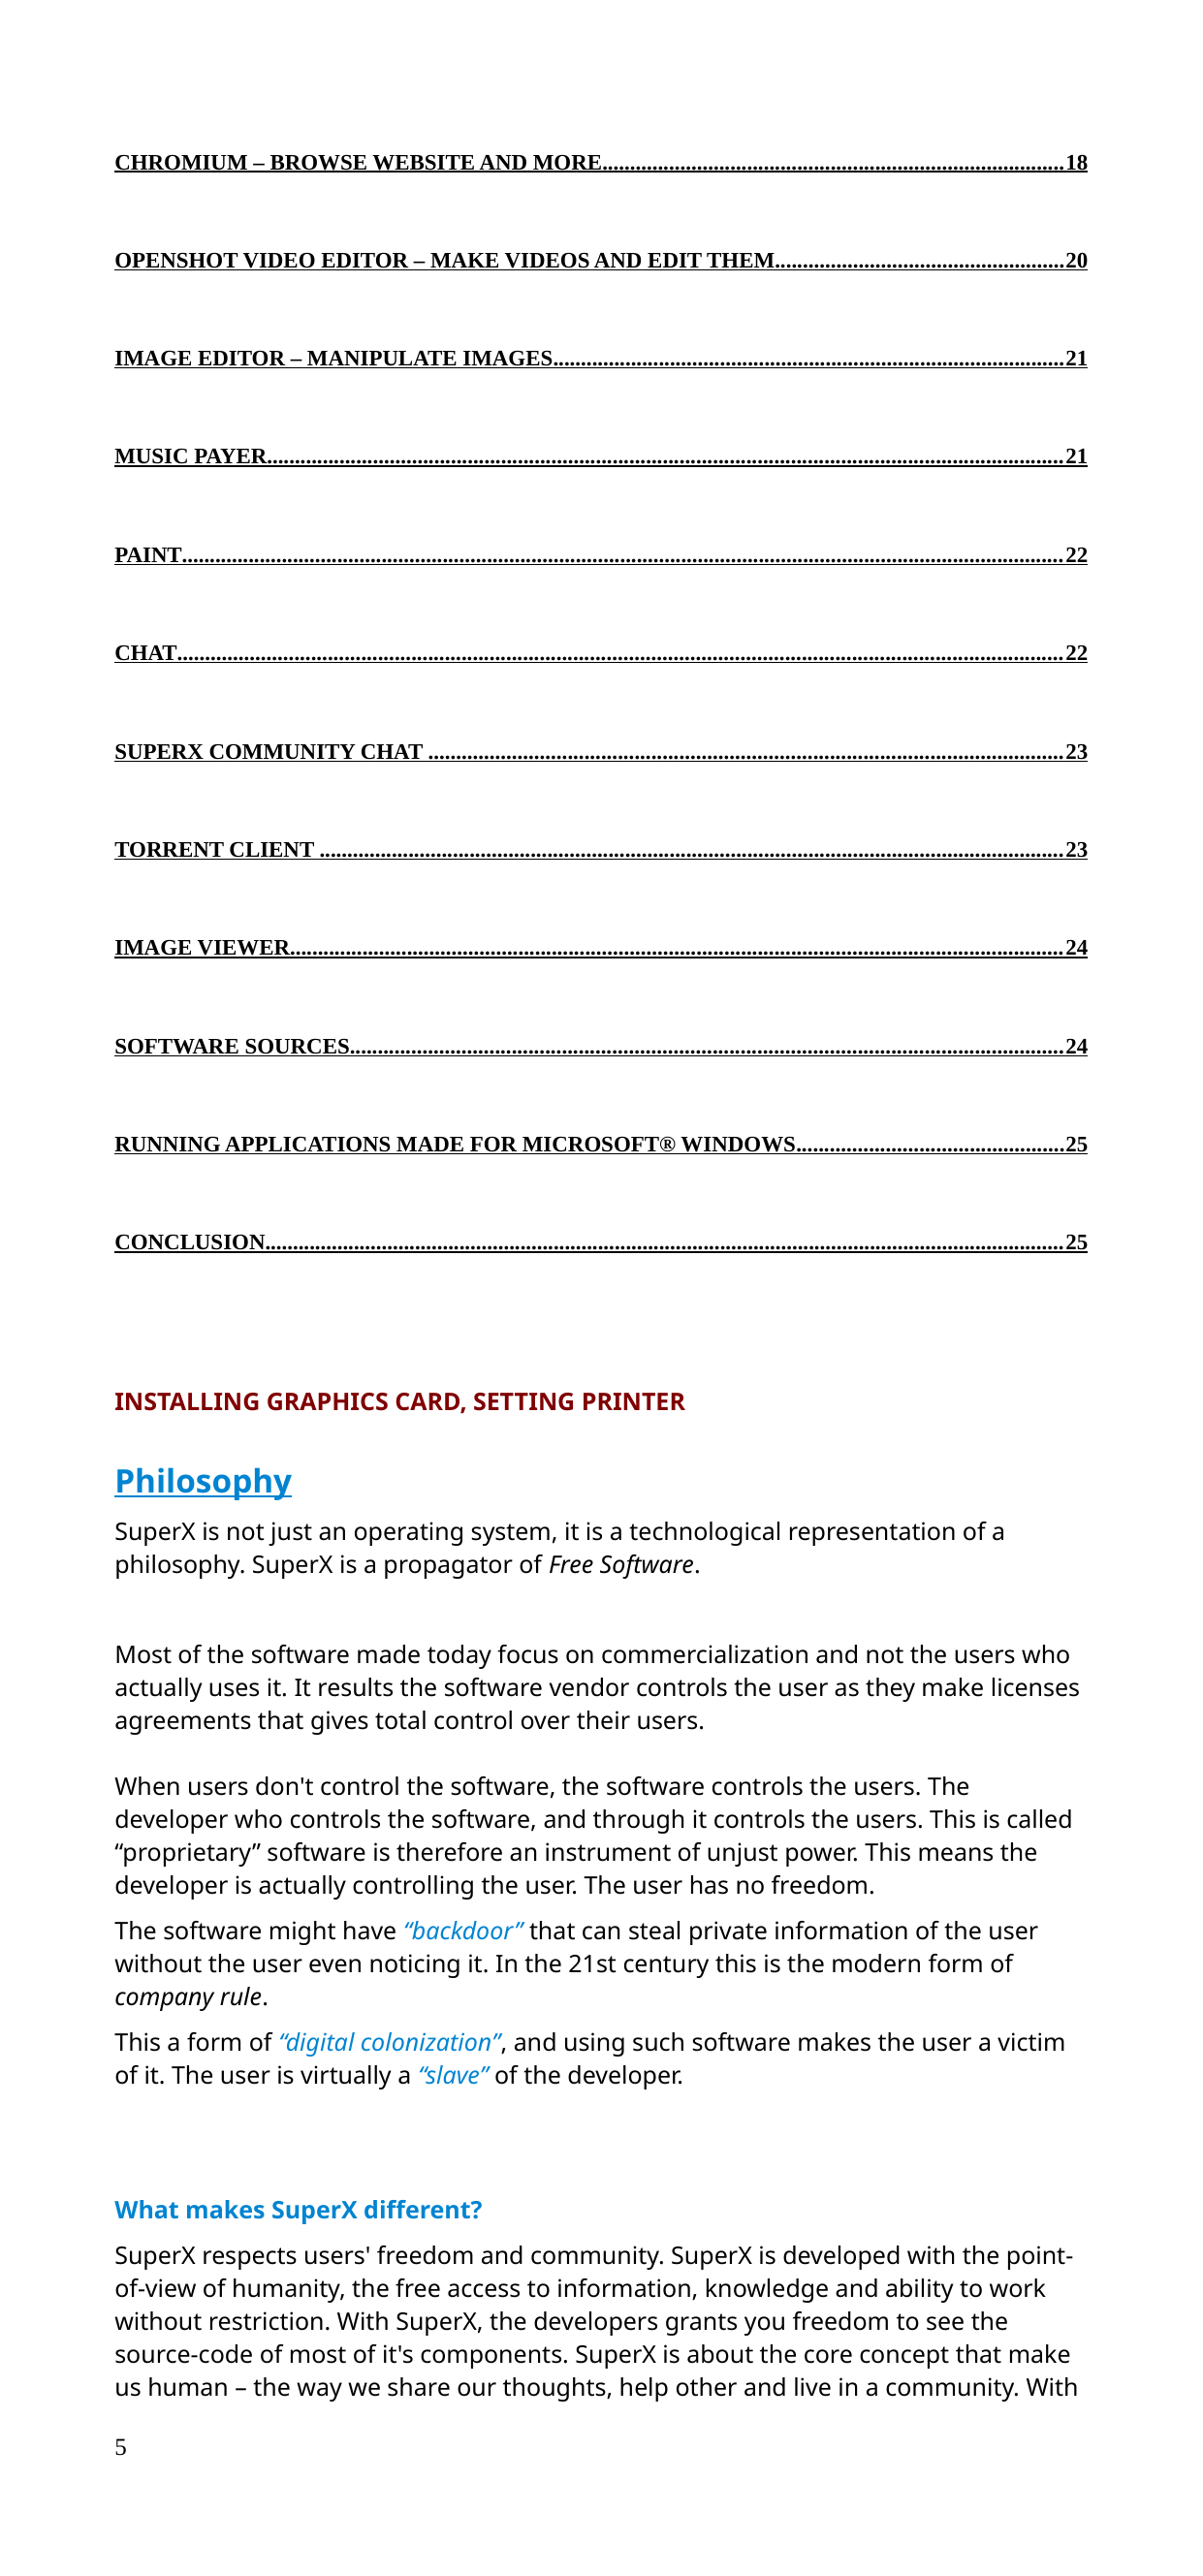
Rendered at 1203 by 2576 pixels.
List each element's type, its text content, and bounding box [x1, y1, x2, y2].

text Torrent Client 23 [114, 836, 1088, 859]
text Paint 22 [114, 542, 1088, 564]
text Chromium – Browse website and more 18 [114, 148, 1088, 171]
text Chat 22 [114, 640, 1088, 662]
text This a form of “digital colonization”, and using such software makes the user a victim of it. The user is virtually a “slave” of the developer. [114, 2025, 1088, 2090]
text Image Editor – Manipulate Images 21 [114, 345, 1088, 367]
text SuperX respects users' freedom and community. SuperX is developed with the point-of-view of humanity, the free access to information, knowledge and ability to work without restriction. With SuperX, the developers grants you freedom to see the source-code of most of it's components. SuperX is about the core concept that make us human – the way we share our thoughts, help other and live in a community. With [114, 2238, 1088, 2403]
subtitle INSTALLING GRAPHICS CARD, SETTING PRINTER [114, 1385, 1088, 1418]
text Most of the software made today focus on commercialization and not the users who actually uses it. It results the software vendor controls the user as they make licenses agreements that gives total control over their users. [114, 1637, 1088, 1737]
text Openshot Video Editor – Make Videos and edit them 20 [114, 247, 1088, 269]
text Running applications made for Microsoft® Windows 25 [114, 1131, 1088, 1153]
text Conclusion 25 [114, 1229, 1088, 1251]
subtitle Philosophy [114, 1458, 1088, 1502]
text What makes SuperX different? [114, 2193, 1088, 2226]
text When users don't control the software, the software controls the users. The developer who controls the software, and through it controls the users. This is called “proprietary” software is therefore an instrument of unjust power. This means the developer is actually controlling the user. The user has no freedom. [114, 1770, 1088, 1901]
text Software Sources 24 [114, 1033, 1088, 1055]
text Image Viewer 24 [114, 934, 1088, 957]
text SuperX is not just an operating system, it is a technological representation of a philosophy. SuperX is a propagator of Free Software. [114, 1514, 1088, 1581]
text Music Payer 21 [114, 444, 1088, 465]
text The software might have “backdoor” that can steal private information of the user without the user even noticing it. In the 21st century this is the modern form of company rule. [114, 1913, 1088, 2013]
text SuperX Community Chat 23 [114, 738, 1088, 761]
